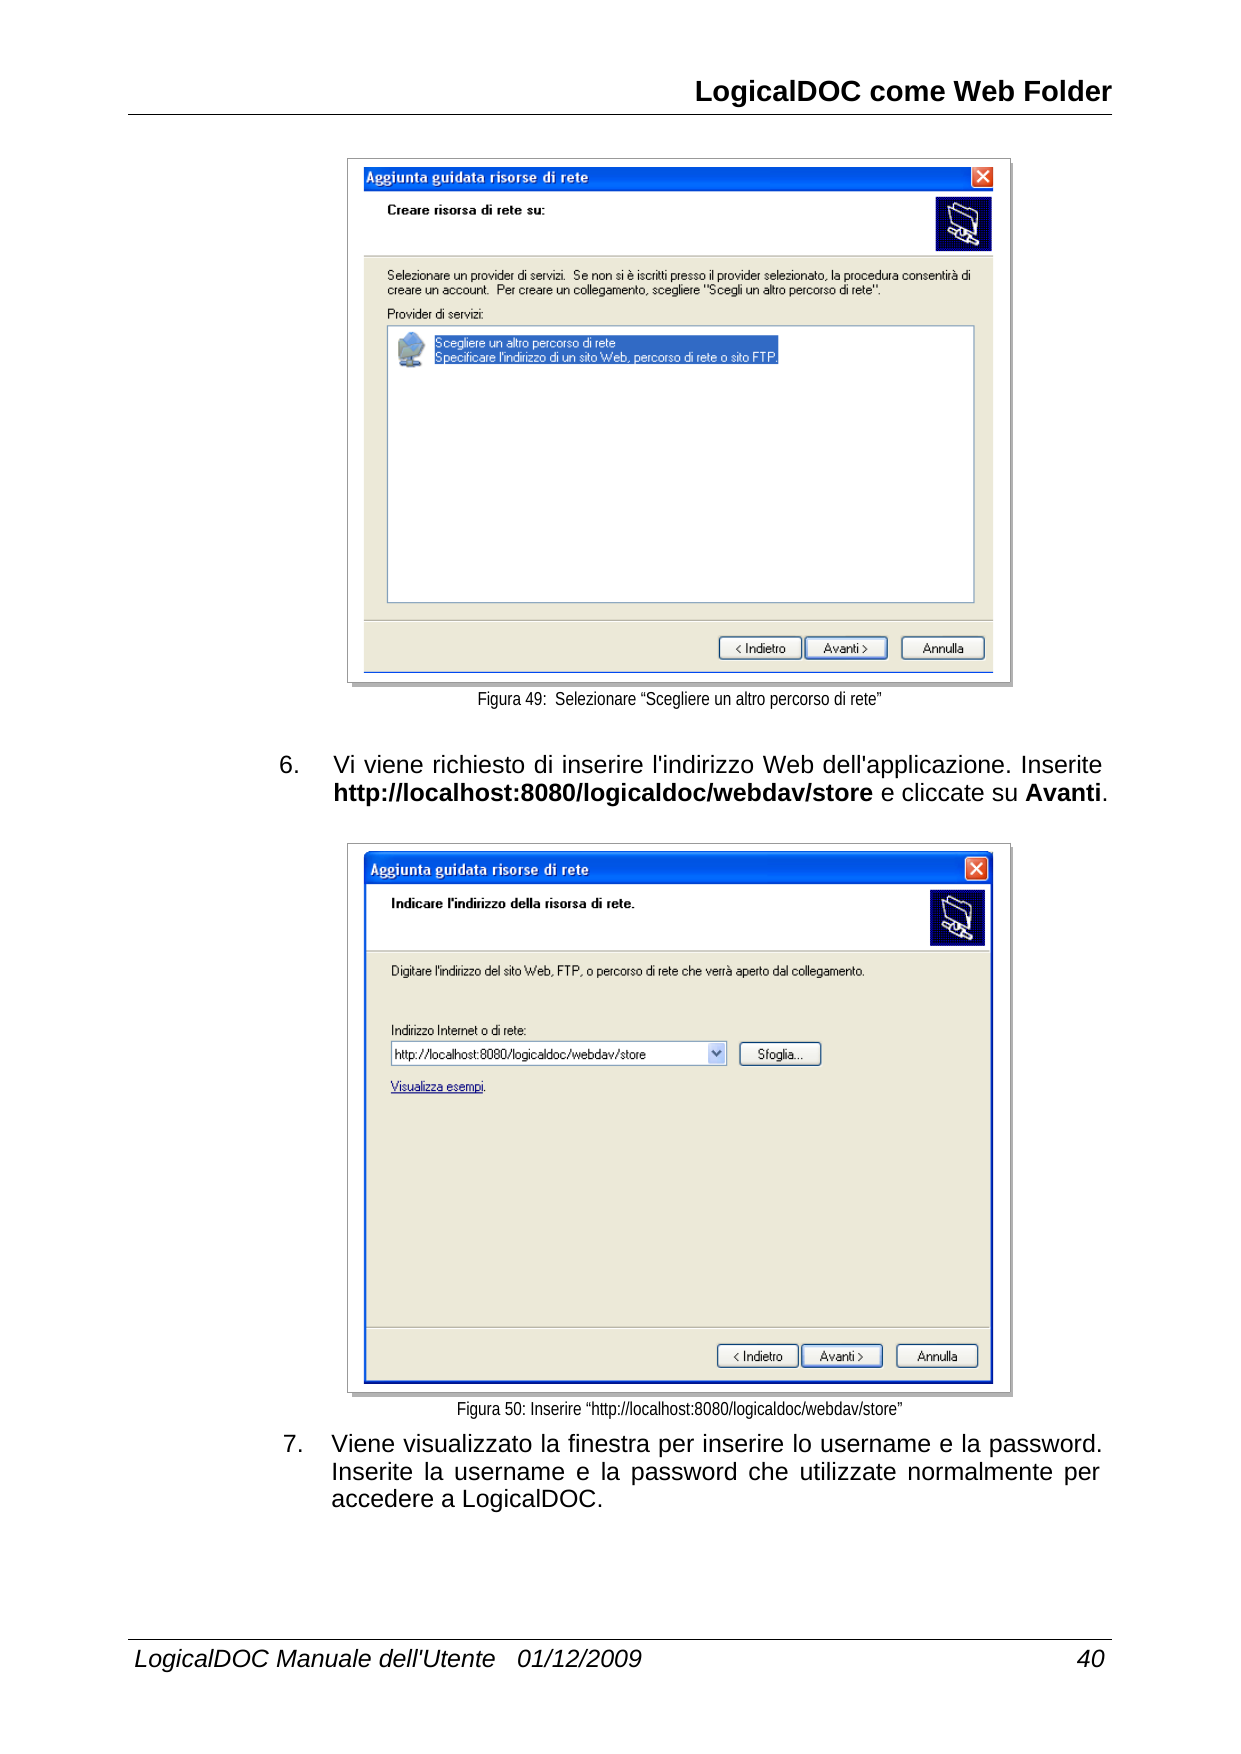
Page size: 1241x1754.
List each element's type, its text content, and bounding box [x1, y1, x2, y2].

text Figura 49: Selezionare “Scegliere un altro percorso di rete” [347, 683, 1012, 710]
text Figura 50: Inserire “http://localhost:8080/logicaldoc/webdav/store” [347, 1393, 1012, 1420]
list Vi viene richiesto di inserire l'indirizzo Web dell'applicazione. Inserite http://localhost:8080/logicaldoc/webdav/store e cliccate su Avanti. [244, 751, 1112, 806]
list Viene visualizzato la finestra per inserire lo username e la password. Inserite la username e la password che utilizzate normalmente per accedere a LogicalDOC. [244, 1182, 1112, 1513]
picture [363, 167, 994, 673]
